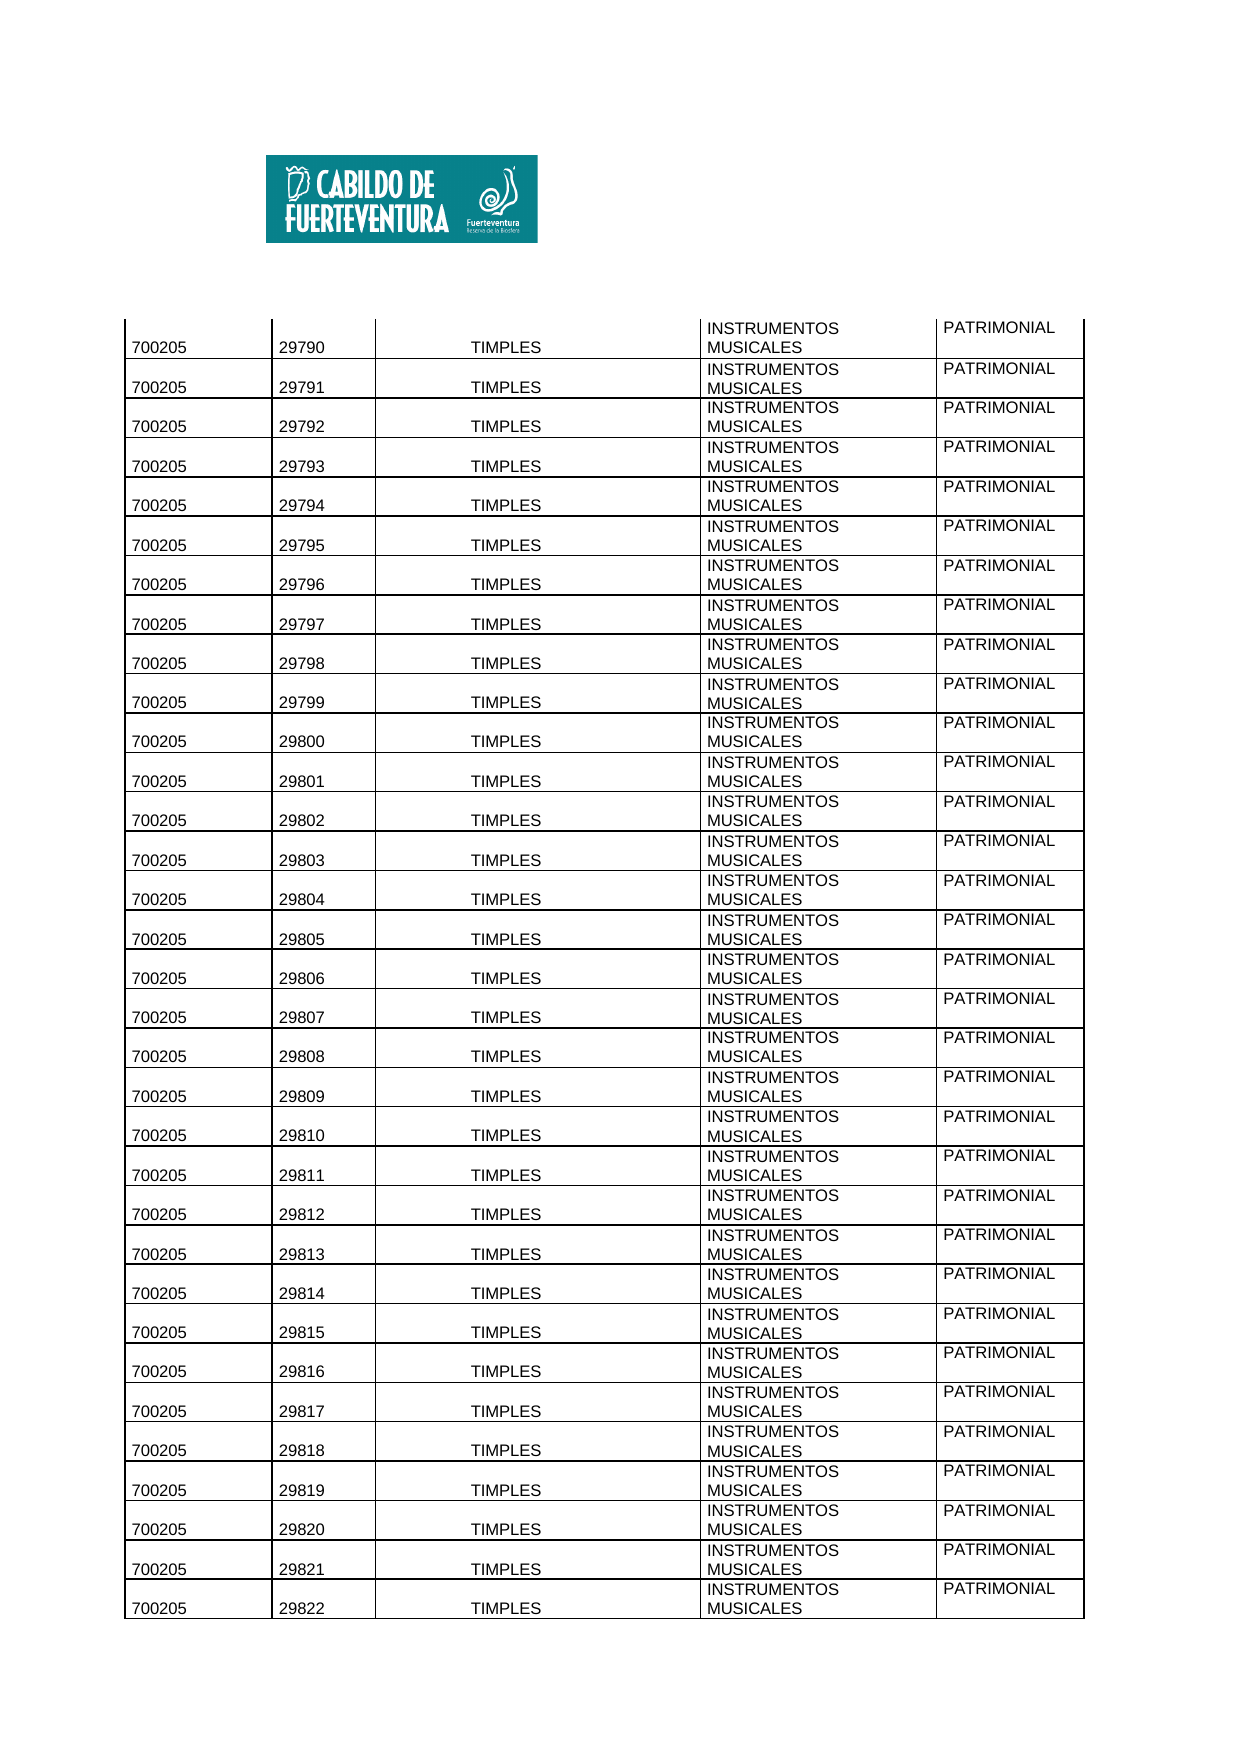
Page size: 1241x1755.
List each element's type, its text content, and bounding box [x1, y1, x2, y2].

table_cell INSTRUMENTOS MUSICALES [701, 1541, 936, 1578]
table_header 700205 [126, 319, 271, 358]
table_cell INSTRUMENTOS MUSICALES [701, 399, 936, 436]
table_cell INSTRUMENTOS MUSICALES [701, 517, 936, 555]
table_cell TIMPLES [376, 1462, 700, 1499]
table_cell 700205 [126, 556, 271, 594]
table_cell TIMPLES [376, 1186, 700, 1224]
table_cell 29817 [273, 1383, 375, 1421]
table_cell TIMPLES [376, 792, 700, 830]
table_cell 700205 [126, 1068, 271, 1106]
table_cell TIMPLES [376, 1068, 700, 1106]
table_cell TIMPLES [376, 714, 700, 751]
table_cell 700205 [126, 1501, 271, 1539]
table_cell INSTRUMENTOS MUSICALES [701, 1265, 936, 1303]
table_cell PATRIMONIAL [937, 1462, 1083, 1499]
table_cell PATRIMONIAL [937, 950, 1083, 988]
table_cell TIMPLES [376, 1226, 700, 1263]
table_cell TIMPLES [376, 950, 700, 988]
table_cell 700205 [126, 359, 271, 397]
table_cell PATRIMONIAL [937, 1383, 1083, 1421]
table_cell PATRIMONIAL [937, 1541, 1083, 1578]
table_cell 700205 [126, 635, 271, 673]
table_cell PATRIMONIAL [937, 1068, 1083, 1106]
table_cell 29795 [273, 517, 375, 555]
table_cell PATRIMONIAL [937, 478, 1083, 515]
table_cell INSTRUMENTOS MUSICALES [701, 596, 936, 633]
table_cell TIMPLES [376, 1383, 700, 1421]
table_cell INSTRUMENTOS MUSICALES [701, 1501, 936, 1539]
table_cell 29796 [273, 556, 375, 594]
table_cell TIMPLES [376, 989, 700, 1027]
table_cell 700205 [126, 1186, 271, 1224]
table_cell TIMPLES [376, 556, 700, 594]
table_cell INSTRUMENTOS MUSICALES [701, 556, 936, 594]
table_cell TIMPLES [376, 1265, 700, 1303]
table_cell TIMPLES [376, 596, 700, 633]
table_cell PATRIMONIAL [937, 753, 1083, 791]
table_cell INSTRUMENTOS MUSICALES [701, 1107, 936, 1145]
table_cell 29820 [273, 1501, 375, 1539]
table_header TIMPLES [376, 319, 700, 358]
table_cell PATRIMONIAL [937, 1501, 1083, 1539]
table_cell INSTRUMENTOS MUSICALES [701, 1422, 936, 1460]
table_cell TIMPLES [376, 635, 700, 673]
table_cell INSTRUMENTOS MUSICALES [701, 1383, 936, 1421]
table_cell INSTRUMENTOS MUSICALES [701, 674, 936, 712]
table_cell TIMPLES [376, 1580, 700, 1618]
table_cell 29809 [273, 1068, 375, 1106]
table_cell 700205 [126, 517, 271, 555]
table_cell 29813 [273, 1226, 375, 1263]
table_cell 700205 [126, 950, 271, 988]
table_cell TIMPLES [376, 832, 700, 869]
table_cell INSTRUMENTOS MUSICALES [701, 1344, 936, 1381]
table_cell TIMPLES [376, 1107, 700, 1145]
table_cell INSTRUMENTOS MUSICALES [701, 832, 936, 869]
table_cell 29810 [273, 1107, 375, 1145]
table_cell INSTRUMENTOS MUSICALES [701, 1304, 936, 1342]
table_cell PATRIMONIAL [937, 1304, 1083, 1342]
table_cell 29793 [273, 438, 375, 476]
table_cell INSTRUMENTOS MUSICALES [701, 1068, 936, 1106]
table_cell 700205 [126, 1147, 271, 1184]
table_cell 29791 [273, 359, 375, 397]
table_cell INSTRUMENTOS MUSICALES [701, 635, 936, 673]
table_cell TIMPLES [376, 438, 700, 476]
table_cell 29816 [273, 1344, 375, 1381]
table_cell 29798 [273, 635, 375, 673]
table_cell 29819 [273, 1462, 375, 1499]
table_header 29790 [273, 319, 375, 358]
table_cell 29808 [273, 1029, 375, 1066]
table_cell 29812 [273, 1186, 375, 1224]
table_cell TIMPLES [376, 1501, 700, 1539]
table_cell INSTRUMENTOS MUSICALES [701, 1029, 936, 1066]
table_cell INSTRUMENTOS MUSICALES [701, 359, 936, 397]
table_cell PATRIMONIAL [937, 438, 1083, 476]
table_cell PATRIMONIAL [937, 1029, 1083, 1066]
table_cell 29801 [273, 753, 375, 791]
table_cell PATRIMONIAL [937, 792, 1083, 830]
table_cell 700205 [126, 753, 271, 791]
table_cell 29799 [273, 674, 375, 712]
table_header INSTRUMENTOS MUSICALES [701, 319, 936, 358]
table_cell PATRIMONIAL [937, 1422, 1083, 1460]
table_cell 700205 [126, 1344, 271, 1381]
table_cell PATRIMONIAL [937, 832, 1083, 869]
table_cell INSTRUMENTOS MUSICALES [701, 950, 936, 988]
table_cell PATRIMONIAL [937, 1580, 1083, 1618]
table_cell TIMPLES [376, 517, 700, 555]
table_cell PATRIMONIAL [937, 596, 1083, 633]
table_cell TIMPLES [376, 1541, 700, 1578]
table_cell 700205 [126, 1107, 271, 1145]
table_cell PATRIMONIAL [937, 911, 1083, 948]
table_cell 29792 [273, 399, 375, 436]
table_cell PATRIMONIAL [937, 359, 1083, 397]
table_cell INSTRUMENTOS MUSICALES [701, 989, 936, 1027]
table_cell 29804 [273, 871, 375, 909]
table_cell PATRIMONIAL [937, 556, 1083, 594]
table_cell 29803 [273, 832, 375, 869]
table_cell 700205 [126, 399, 271, 436]
table_cell INSTRUMENTOS MUSICALES [701, 792, 936, 830]
table_cell INSTRUMENTOS MUSICALES [701, 478, 936, 515]
table_cell 700205 [126, 674, 271, 712]
table_header PATRIMONIAL [937, 319, 1083, 358]
table_cell 700205 [126, 989, 271, 1027]
table_cell 700205 [126, 911, 271, 948]
table_cell 29805 [273, 911, 375, 948]
table_cell 29797 [273, 596, 375, 633]
table_cell 29802 [273, 792, 375, 830]
table_cell 700205 [126, 1265, 271, 1303]
table_cell 700205 [126, 1580, 271, 1618]
table_cell INSTRUMENTOS MUSICALES [701, 438, 936, 476]
table_cell 29822 [273, 1580, 375, 1618]
table_cell TIMPLES [376, 1304, 700, 1342]
table_cell PATRIMONIAL [937, 1147, 1083, 1184]
table_cell PATRIMONIAL [937, 1344, 1083, 1381]
table_cell INSTRUMENTOS MUSICALES [701, 753, 936, 791]
table_cell INSTRUMENTOS MUSICALES [701, 1462, 936, 1499]
table_cell 700205 [126, 1383, 271, 1421]
table_cell PATRIMONIAL [937, 1226, 1083, 1263]
table_cell 29814 [273, 1265, 375, 1303]
table_cell 700205 [126, 871, 271, 909]
table_cell PATRIMONIAL [937, 1186, 1083, 1224]
table_cell PATRIMONIAL [937, 674, 1083, 712]
table_cell 700205 [126, 478, 271, 515]
table_cell PATRIMONIAL [937, 989, 1083, 1027]
table_cell 700205 [126, 714, 271, 751]
table_cell 29806 [273, 950, 375, 988]
table_cell PATRIMONIAL [937, 714, 1083, 751]
table_cell 700205 [126, 438, 271, 476]
table_cell 29794 [273, 478, 375, 515]
table_cell TIMPLES [376, 1422, 700, 1460]
table_cell 700205 [126, 1226, 271, 1263]
table_cell INSTRUMENTOS MUSICALES [701, 1147, 936, 1184]
table_cell TIMPLES [376, 359, 700, 397]
table_cell TIMPLES [376, 1344, 700, 1381]
table_cell 29811 [273, 1147, 375, 1184]
table_cell TIMPLES [376, 911, 700, 948]
table_cell 700205 [126, 1422, 271, 1460]
table_cell PATRIMONIAL [937, 871, 1083, 909]
table_cell INSTRUMENTOS MUSICALES [701, 1226, 936, 1263]
table_cell 29800 [273, 714, 375, 751]
table_cell TIMPLES [376, 1147, 700, 1184]
table_cell TIMPLES [376, 753, 700, 791]
table_cell 700205 [126, 596, 271, 633]
table_cell 700205 [126, 792, 271, 830]
table_cell PATRIMONIAL [937, 1265, 1083, 1303]
table_cell TIMPLES [376, 1029, 700, 1066]
table_cell TIMPLES [376, 674, 700, 712]
table_cell 700205 [126, 1304, 271, 1342]
table_cell INSTRUMENTOS MUSICALES [701, 911, 936, 948]
table_cell 29818 [273, 1422, 375, 1460]
table_cell PATRIMONIAL [937, 399, 1083, 436]
table_cell 700205 [126, 1029, 271, 1066]
table_cell INSTRUMENTOS MUSICALES [701, 1580, 936, 1618]
table_cell TIMPLES [376, 478, 700, 515]
table_cell 29821 [273, 1541, 375, 1578]
table_cell 29807 [273, 989, 375, 1027]
table_cell INSTRUMENTOS MUSICALES [701, 714, 936, 751]
table_cell TIMPLES [376, 871, 700, 909]
table_cell PATRIMONIAL [937, 517, 1083, 555]
table_cell INSTRUMENTOS MUSICALES [701, 1186, 936, 1224]
table_cell 29815 [273, 1304, 375, 1342]
table_cell PATRIMONIAL [937, 1107, 1083, 1145]
table_cell INSTRUMENTOS MUSICALES [701, 871, 936, 909]
table_cell 700205 [126, 1462, 271, 1499]
table_cell PATRIMONIAL [937, 635, 1083, 673]
table_cell TIMPLES [376, 399, 700, 436]
table_cell 700205 [126, 1541, 271, 1578]
table_cell 700205 [126, 832, 271, 869]
